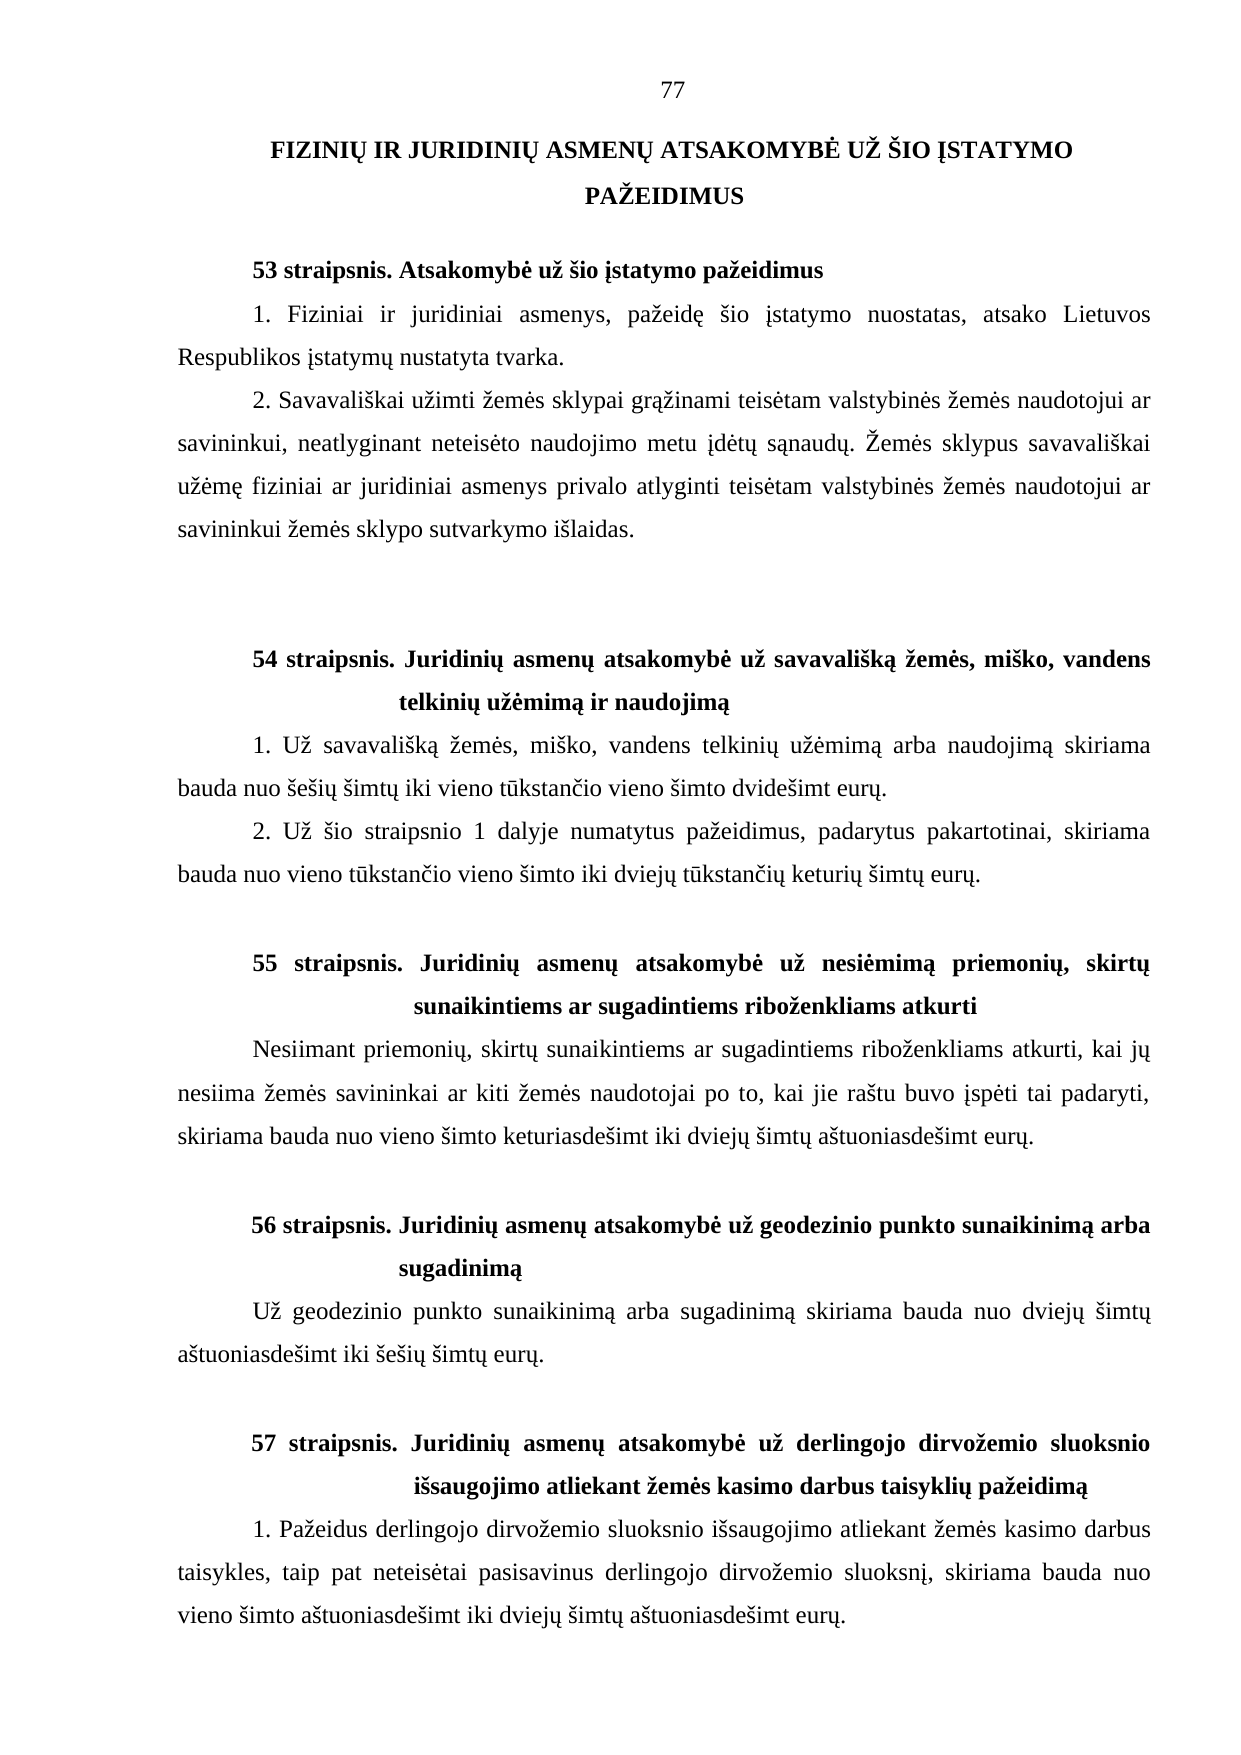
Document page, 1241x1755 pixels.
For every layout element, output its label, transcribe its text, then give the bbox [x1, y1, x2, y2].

text FIZINIŲ IR JURIDINIŲ ASMENŲ ATSAKOMYBĖ UŽ ŠIO ĮSTATYMO PAŽEIDIMUS [177, 118, 1152, 210]
text 55 straipsnis. Juridinių asmenų atsakomybė už nesiėmimą priemonių, skirtų sunaikintiems ar sugadintiems riboženkliams atkurti [252, 948, 1152, 1020]
text 1. Pažeidus derlingojo dirvožemio sluoksnio išsaugojimo atliekant žemės kasimo darbus taisykles, taip pat neteisėtai pasisavinus derlingojo dirvožemio sluoksnį, skiriama bauda nuo vieno šimto aštuoniasdešimt iki dviejų šimtų aštuoniasdešimt eurų. [177, 1514, 1152, 1629]
text 57 straipsnis. Juridinių asmenų atsakomybė už derlingojo dirvožemio sluoksnio išsaugojimo atliekant žemės kasimo darbus taisyklių pažeidimą [251, 1428, 1152, 1500]
text 2. Už šio straipsnio 1 dalyje numatytus pažeidimus, padarytus pakartotinai, skiriama bauda nuo vieno tūkstančio vieno šimto iki dviejų tūkstančių keturių šimtų eurų. [177, 816, 1152, 888]
text Už geodezinio punkto sunaikinimą arba sugadinimą skiriama bauda nuo dviejų šimtų aštuoniasdešimt iki šešių šimtų eurų. [177, 1296, 1152, 1368]
text Nesiimant priemonių, skirtų sunaikintiems ar sugadintiems riboženkliams atkurti, kai jų nesiima žemės savininkai ar kiti žemės naudotojai po to, kai jie raštu buvo įspėti tai padaryti, skiriama bauda nuo vieno šimto keturiasdešimt iki dviejų šimtų aštuoniasdešimt eurų. [177, 1034, 1152, 1149]
text 1. Fiziniai ir juridiniai asmenys, pažeidę šio įstatymo nuostatas, atsako Lietuvos Respublikos įstatymų nustatyta tvarka. [177, 299, 1152, 371]
text 56 straipsnis. Juridinių asmenų atsakomybė už geodezinio punkto sunaikinimą arba sugadinimą [251, 1210, 1152, 1282]
text 2. Savavališkai užimti žemės sklypai grąžinami teisėtam valstybinės žemės naudotojui ar savininkui, neatlyginant neteisėto naudojimo metu įdėtų sąnaudų. Žemės sklypus savavališkai užėmę fiziniai ar juridiniai asmenys privalo atlyginti teisėtam valstybinės žemės naudotojui ar savininkui žemės sklypo sutvarkymo išlaidas. [177, 385, 1152, 543]
text 54 straipsnis. Juridinių asmenų atsakomybė už savavališką žemės, miško, vandens telkinių užėmimą ir naudojimą [252, 644, 1152, 716]
text 53 straipsnis. Atsakomybė už šio įstatymo pažeidimus [177, 256, 1152, 284]
text 1. Už savavališką žemės, miško, vandens telkinių užėmimą arba naudojimą skiriama bauda nuo šešių šimtų iki vieno tūkstančio vieno šimto dvidešimt eurų. [177, 730, 1152, 802]
